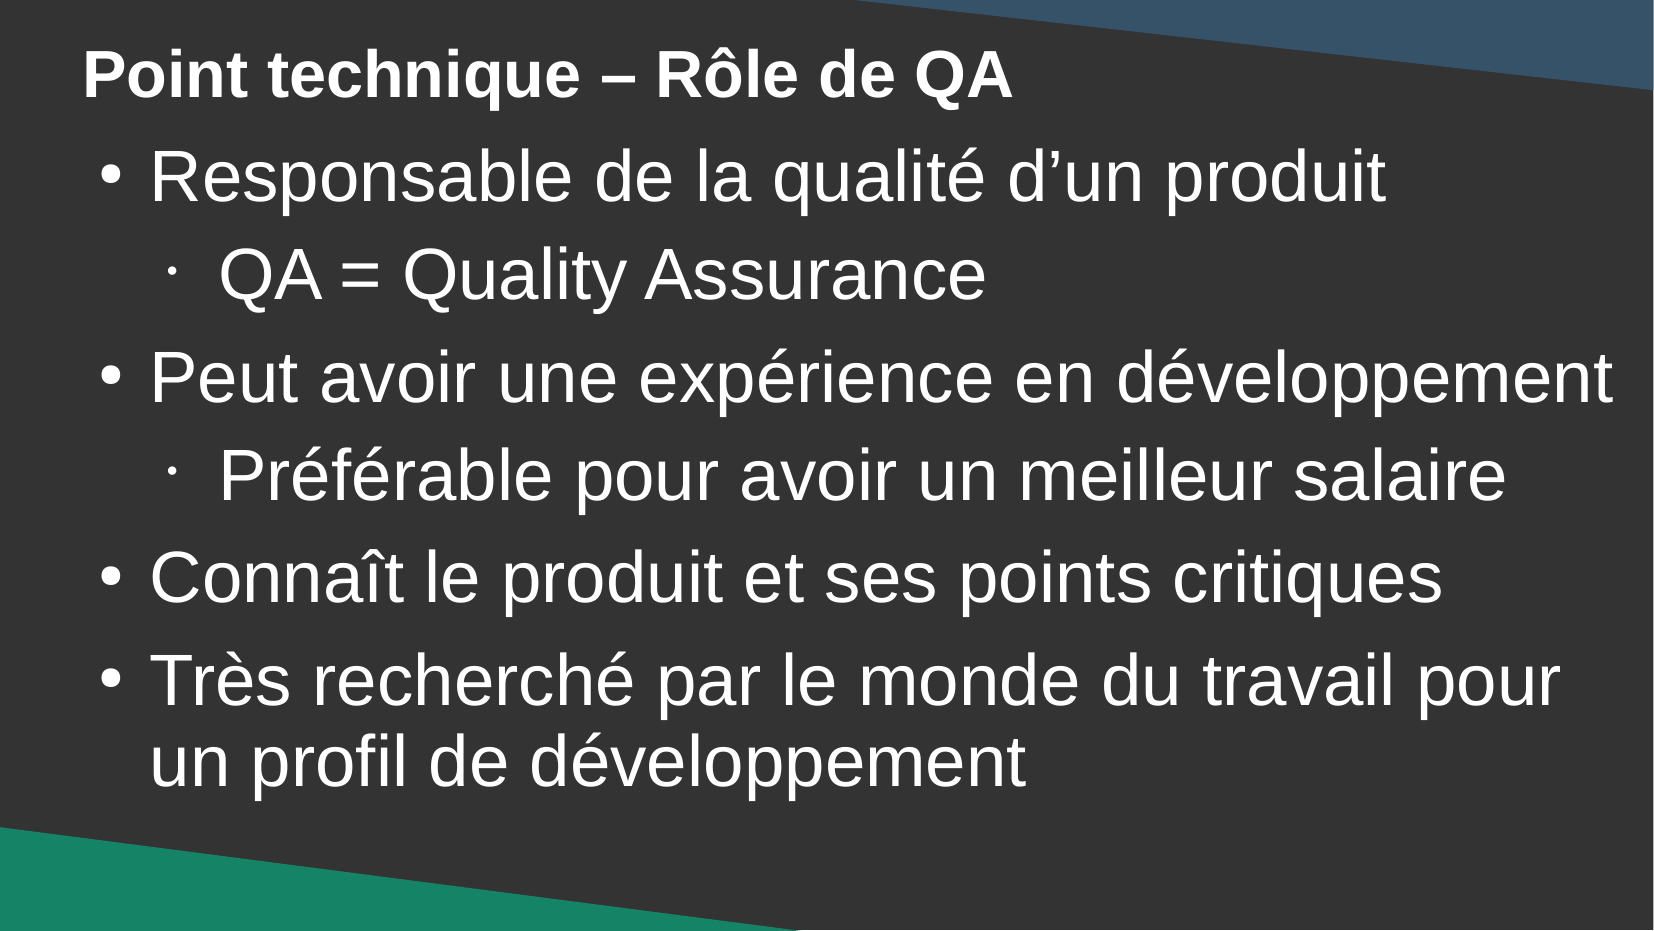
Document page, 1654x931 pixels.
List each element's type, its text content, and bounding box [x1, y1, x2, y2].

list Responsable de la qualité d’un produit QA = Quality Assurance Peut avoir une expérience en développement Préférable pour avoir un meilleur salaire Connaît le produit et ses points critiques Très recherché par le monde du travail pour un profil de développement [80, 135, 1620, 827]
text_box [0, 827, 802, 931]
text_box [854, 0, 1654, 91]
title Point technique – Rôle de QA [82, 37, 1571, 122]
